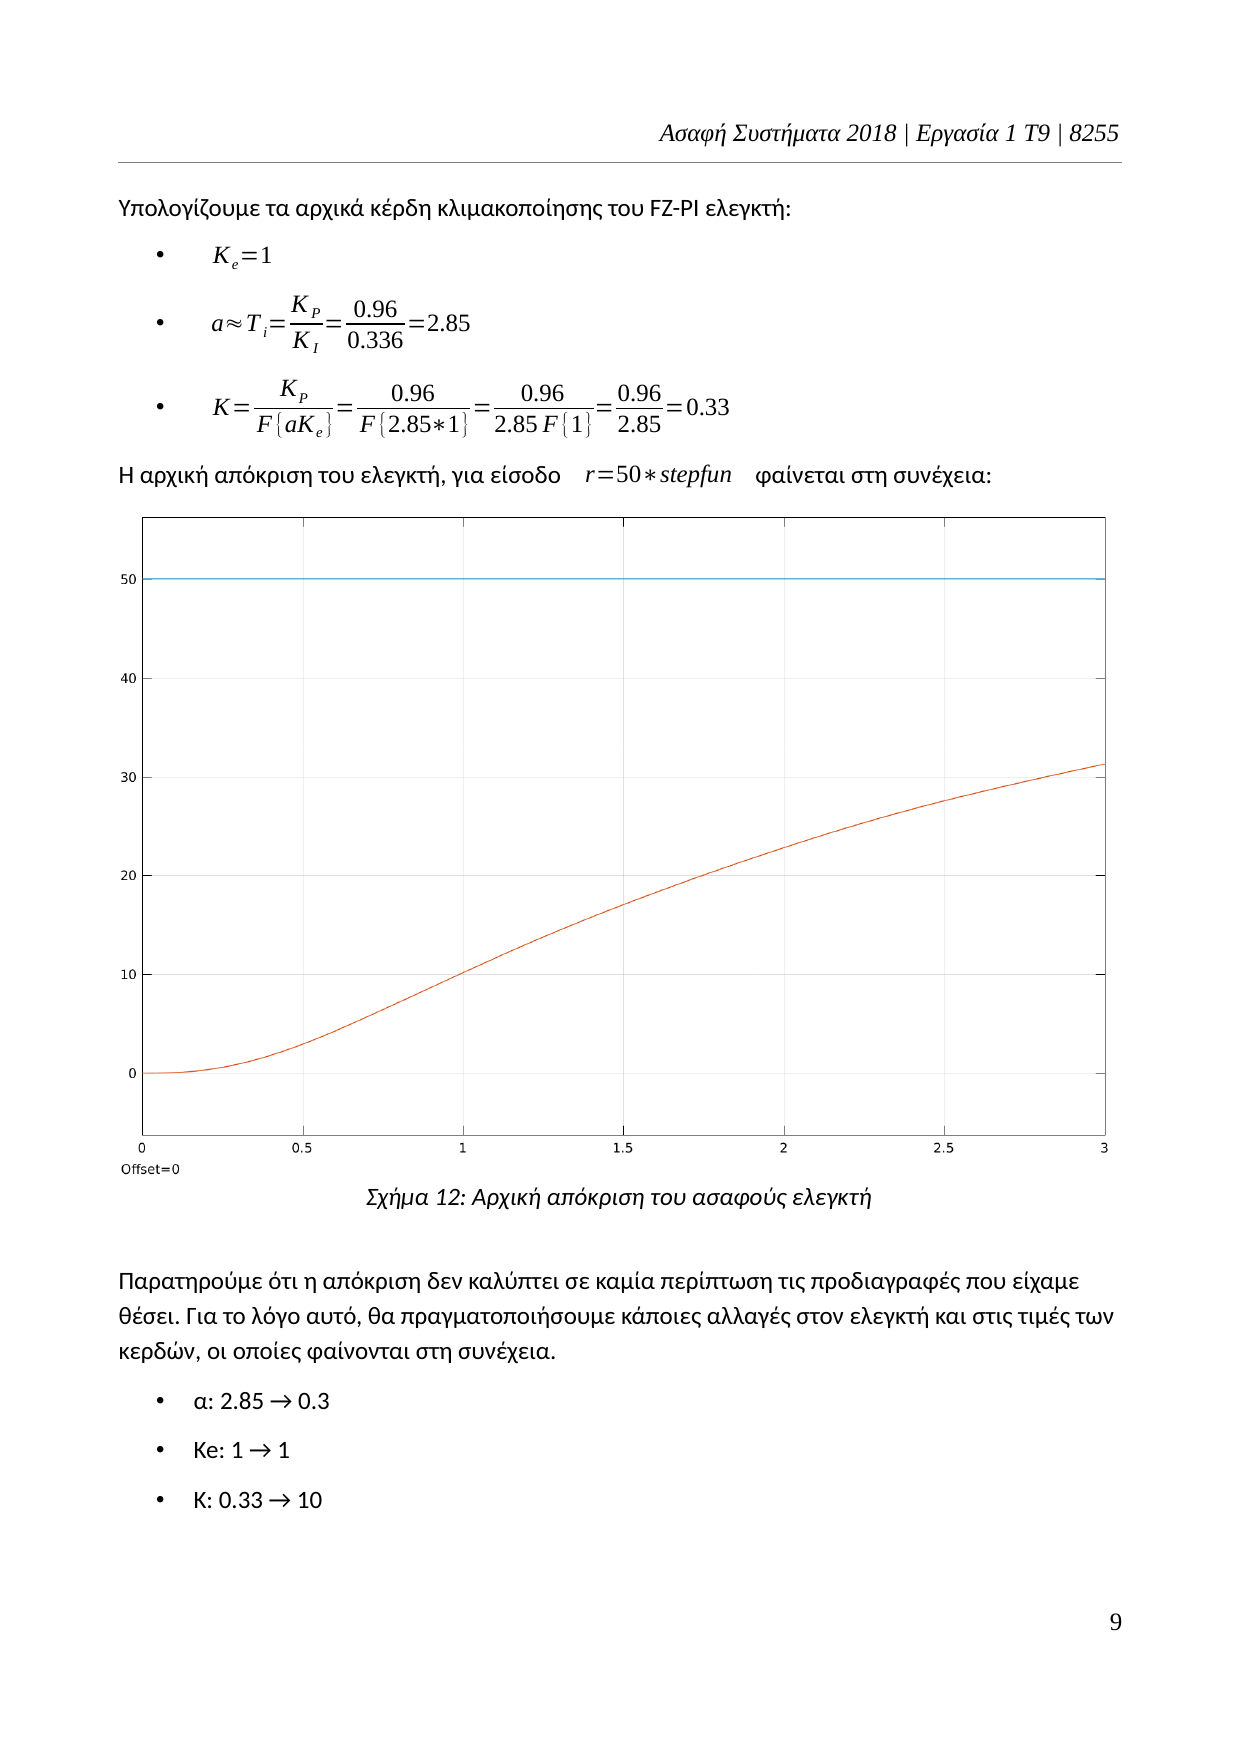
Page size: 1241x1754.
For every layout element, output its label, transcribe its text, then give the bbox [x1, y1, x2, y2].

text Παρατηρούμε ότι η απόκριση δεν καλύπτει σε καμία περίπτωση τις προδιαγραφές που είχαμε θέσει. Για το λόγο αυτό, θα πραγματοποιήσουμε κάποιες αλλαγές στον ελεγκτή και στις τιμές των κερδών, οι οποίες φαίνονται στη συνέχεια. [118, 1265, 1122, 1366]
picture [118, 508, 1122, 1181]
text Υπολογίζουμε τα αρχικά κέρδη κλιμακοποίησης του FZ-PI ελεγκτή: [118, 192, 1122, 222]
list Ke: 1 → 1 [156, 1434, 1122, 1465]
text Σχήμα 12: Αρχική απόκριση του ασαφούς ελεγκτή [118, 1181, 1122, 1211]
text Η αρχική απόκριση του ελεγκτή, για είσοδο φαίνεται στη συνέχεια: [118, 459, 1122, 490]
list K: 0.33 → 10 [156, 1484, 1122, 1515]
list α: 2.85 → 0.3 [156, 1385, 1122, 1416]
